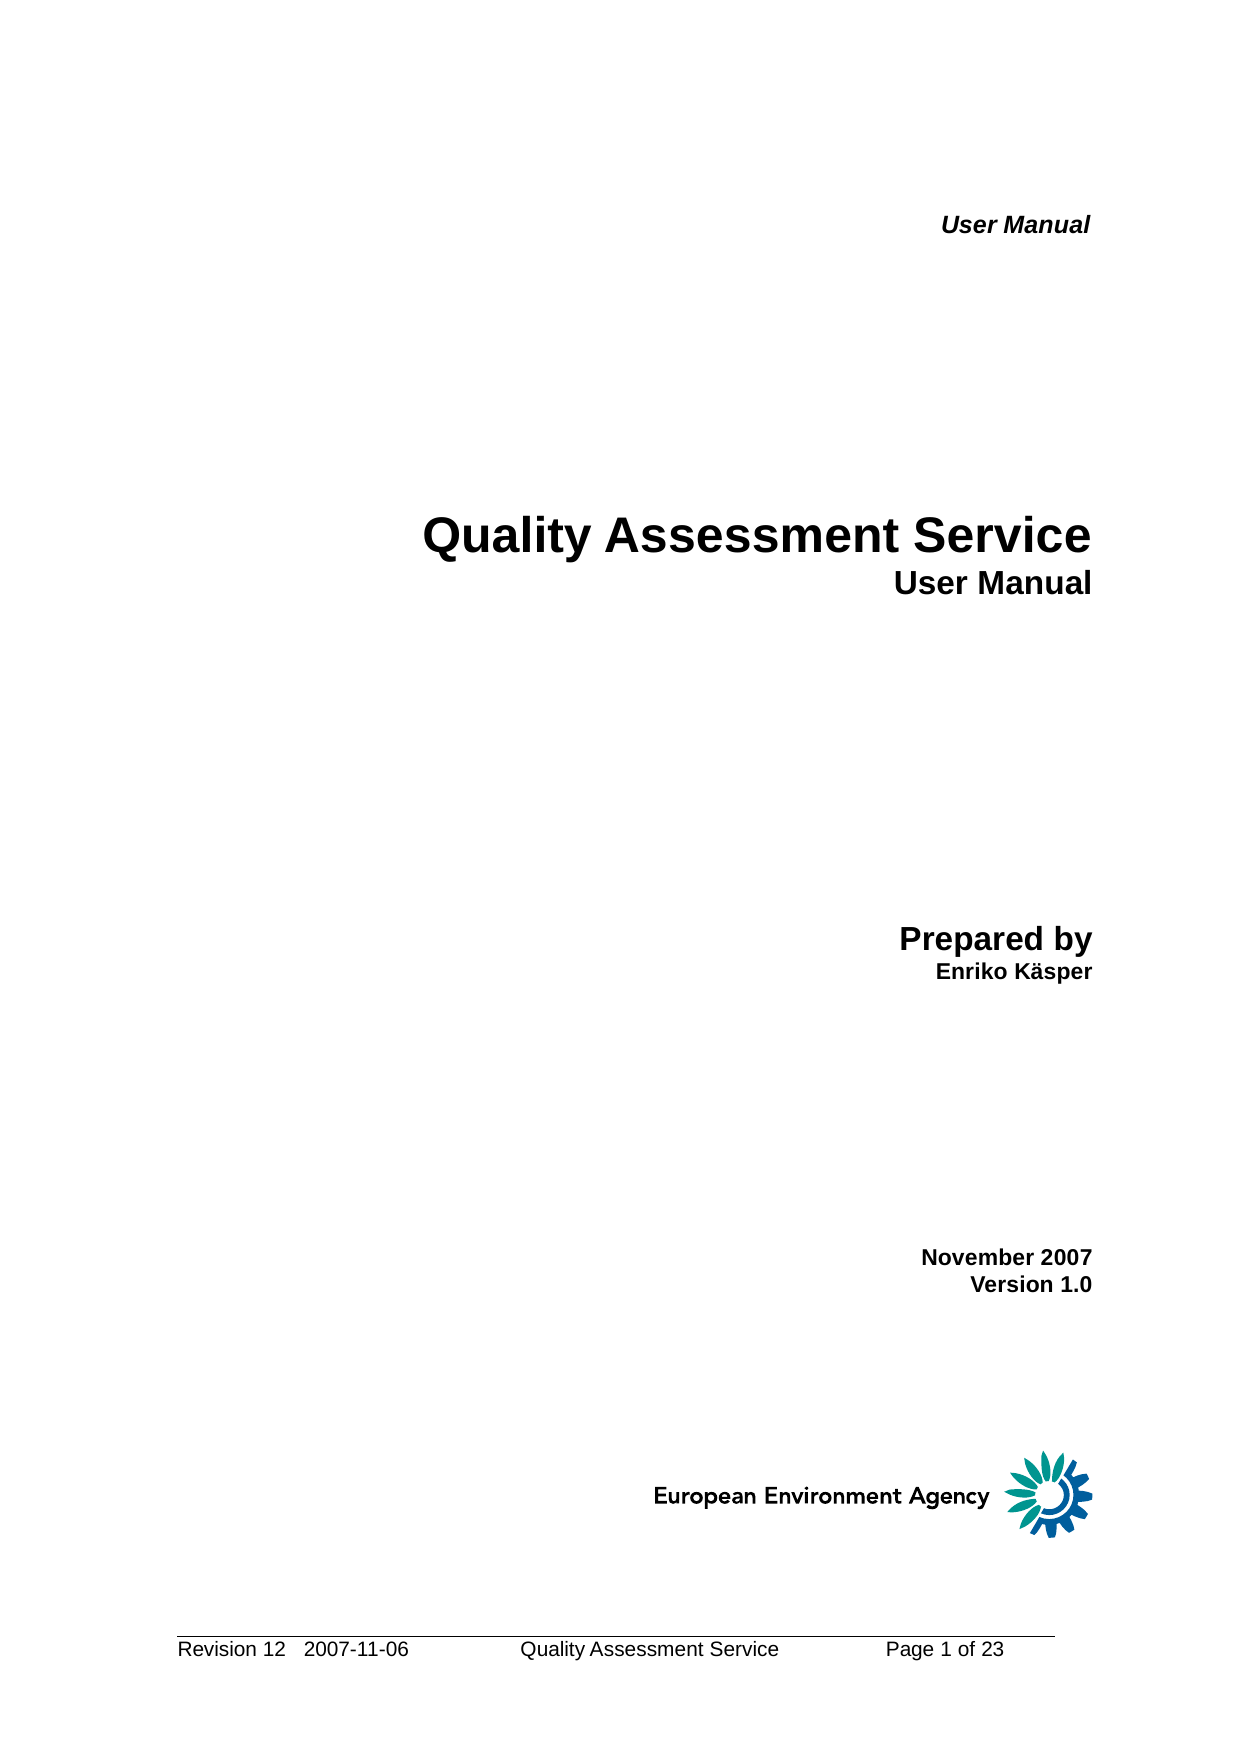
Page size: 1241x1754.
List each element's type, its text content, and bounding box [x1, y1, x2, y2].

title November 2007 [177, 1244, 1092, 1271]
title User Manual [177, 563, 1092, 602]
title Prepared by [177, 919, 1092, 957]
title Enriko Käsper [177, 957, 1092, 984]
title Quality Assessment Service [177, 506, 1092, 563]
title Version 1.0 [177, 1271, 1092, 1298]
text User Manual [177, 210, 1092, 239]
